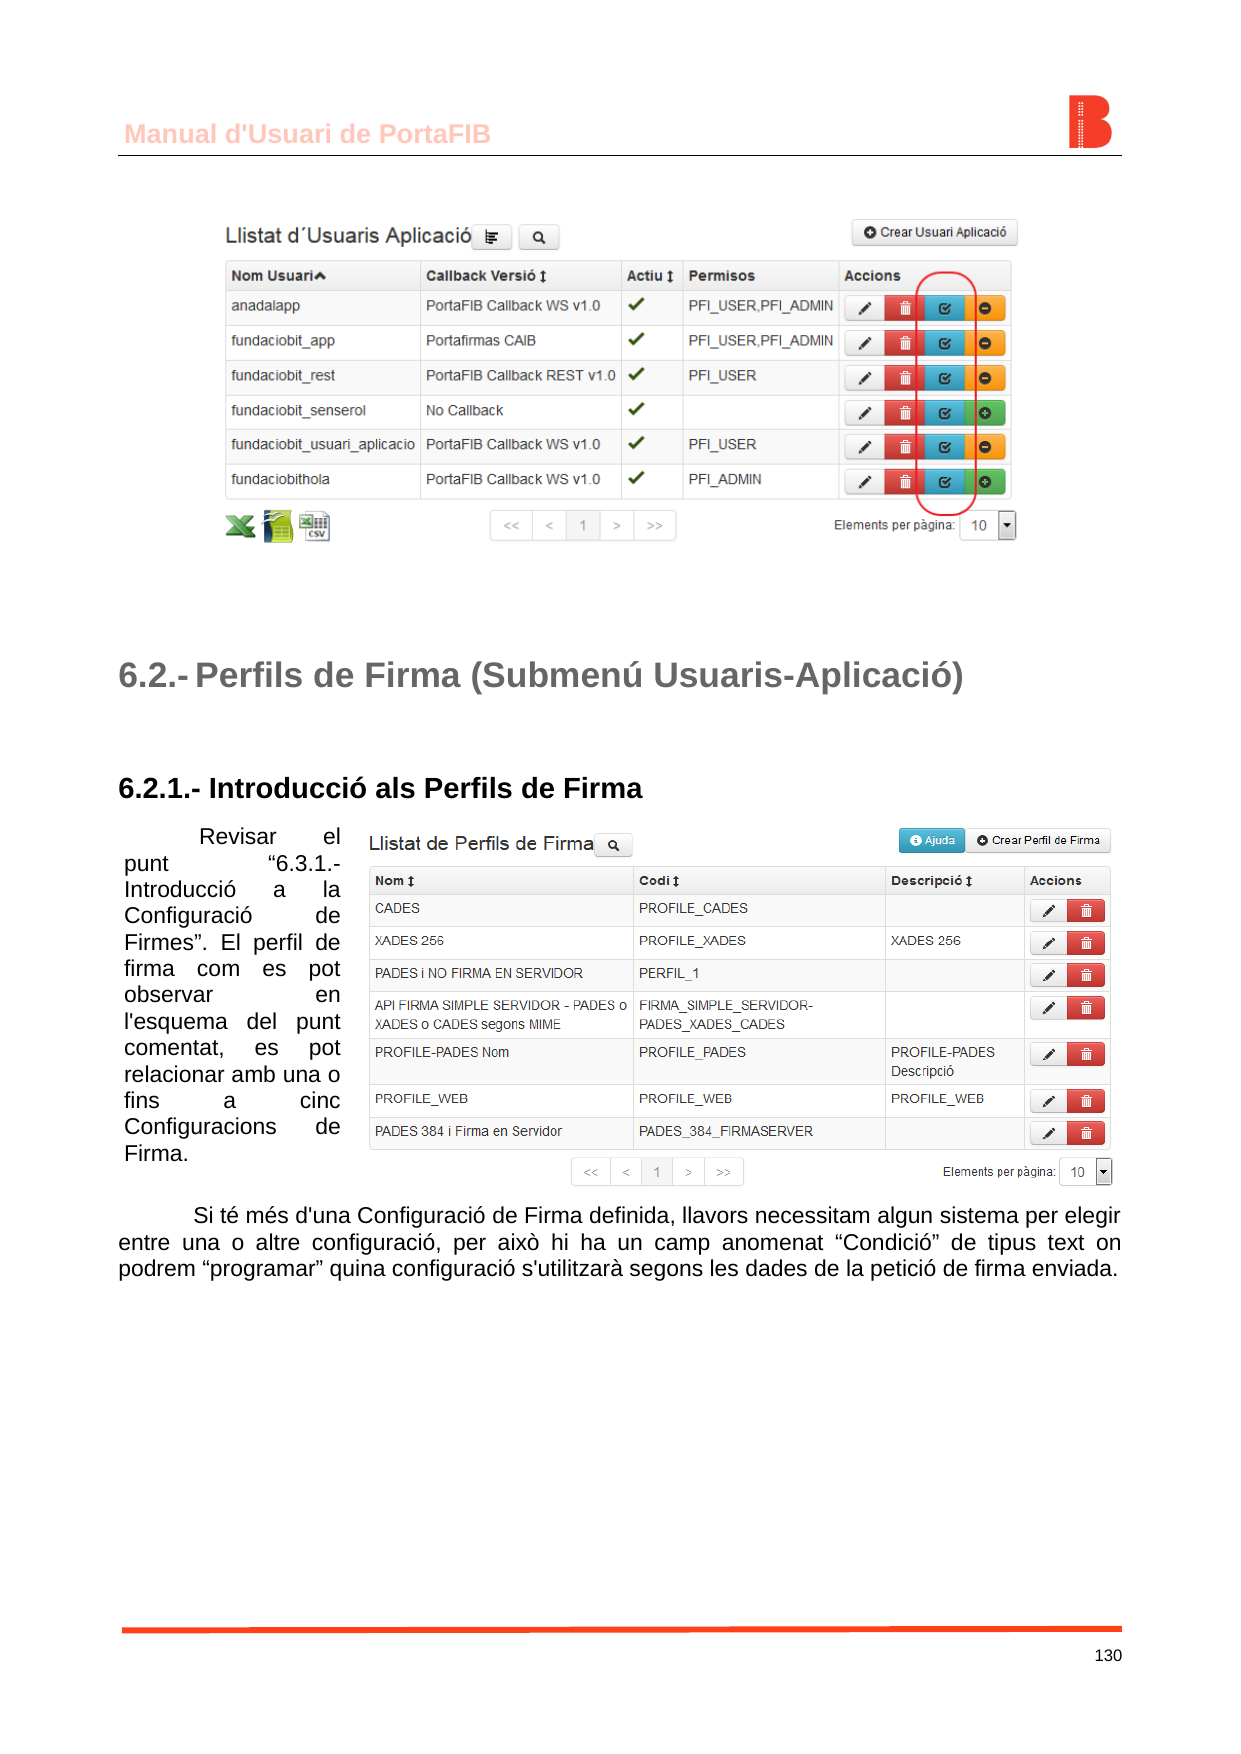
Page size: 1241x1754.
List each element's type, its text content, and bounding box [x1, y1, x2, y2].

table_header [346, 818, 1122, 1202]
text Si té més d'una Configuració de Firma definida, llavors necessitam algun sistema per elegir entre una o altre configuració, per això hi ha un camp anomenat “Condició” de tipus text on podrem “programar” quina configuració s'utilitzarà segons les dades de la petició de firma enviada. [118, 1202, 1122, 1281]
table_header Revisar el punt “6.3.1Introducció a la Configuració de Firmes”. El perfil de firma com es pot observar en l'esquema del punt comentat, es pot relacionar amb una o fins a cinc Configuracions de Firma. [118, 818, 346, 1202]
subtitle Introducció als Perfils de Firma [118, 772, 1122, 805]
picture [361, 823, 1117, 1197]
subtitle Perfils de Firma (Submenú Usuaris-Aplicació) [118, 654, 1122, 695]
picture [216, 215, 1024, 552]
picture [1063, 94, 1117, 150]
